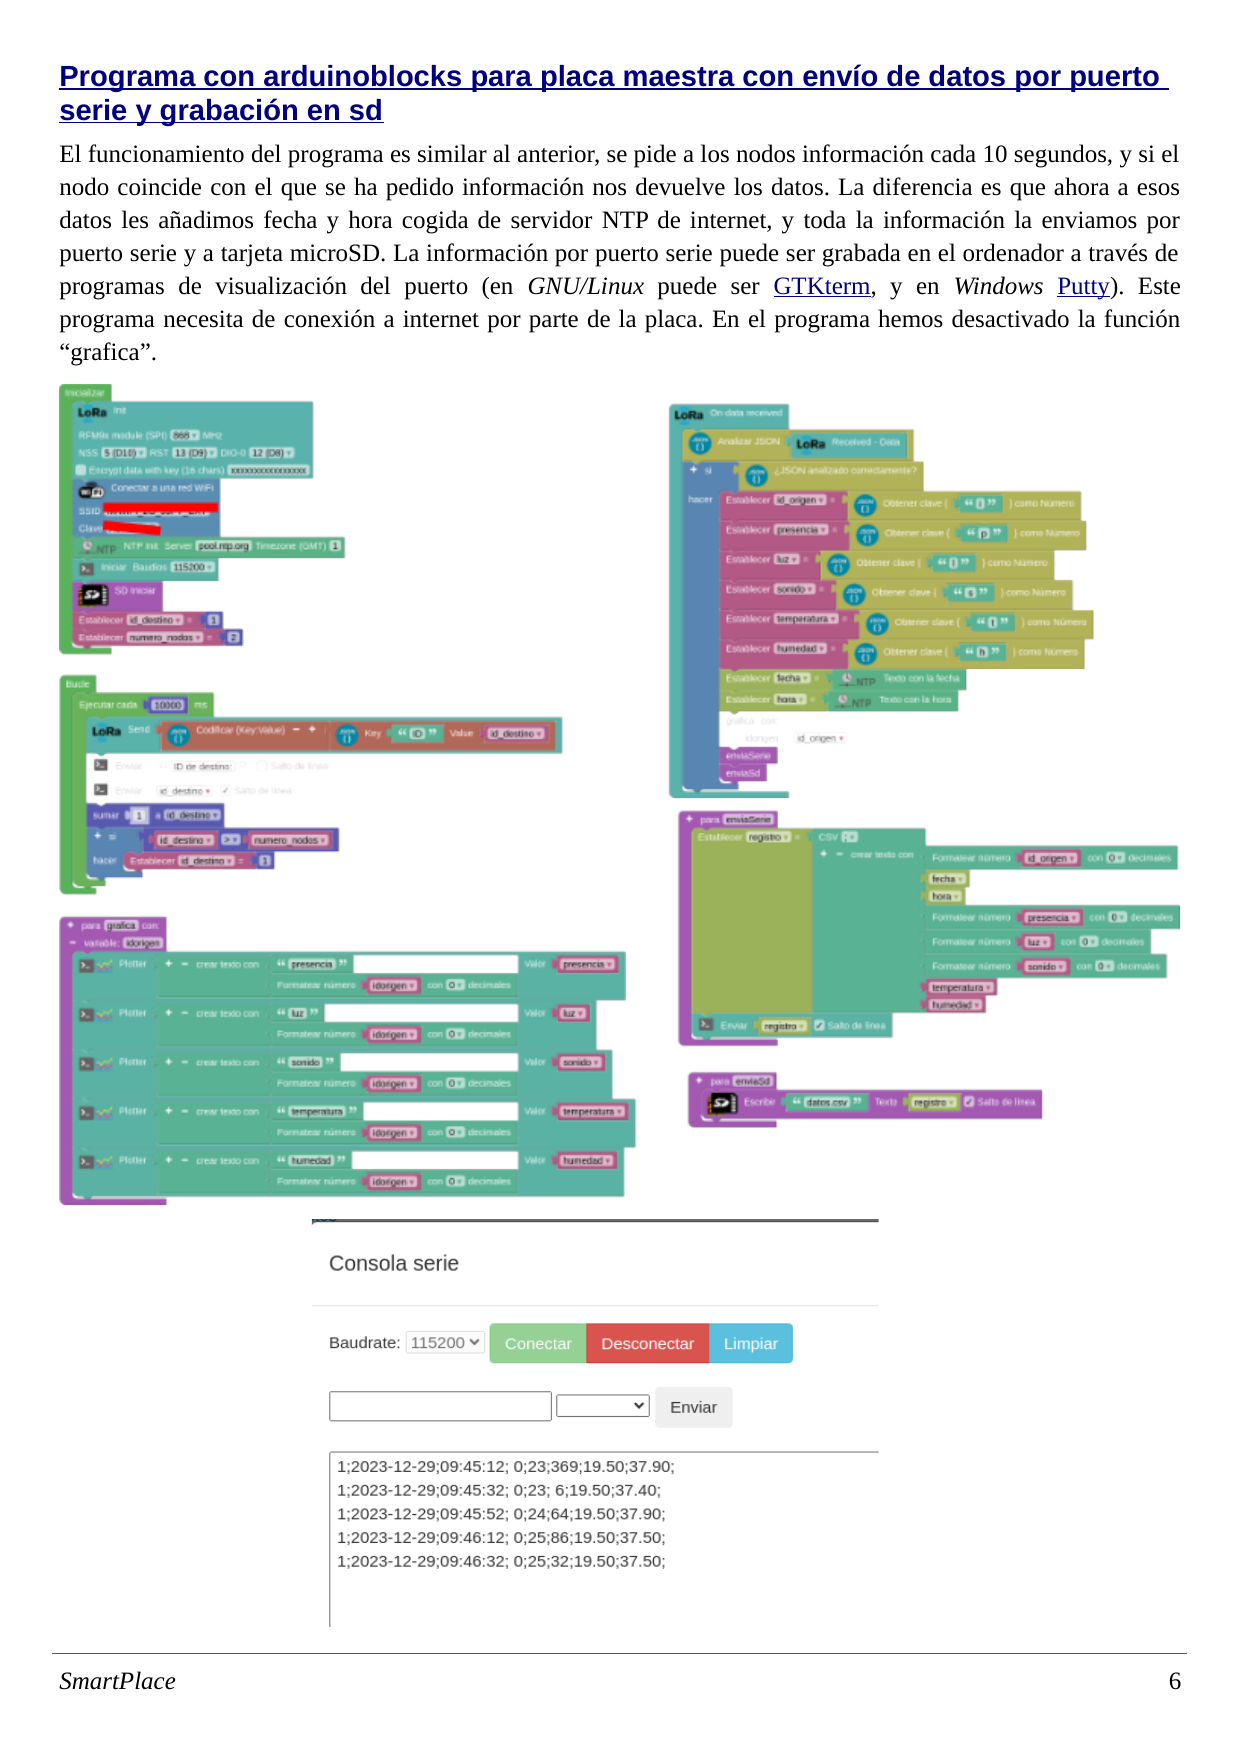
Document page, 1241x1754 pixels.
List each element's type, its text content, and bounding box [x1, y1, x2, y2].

picture [59, 384, 1182, 1207]
picture [311, 1219, 879, 1627]
subtitle Programa con arduinoblocks para placa maestra con envío de datos por puerto serie y grabación en sd [59, 59, 1181, 126]
text El funcionamiento del programa es similar al anterior, se pide a los nodos información cada 10 segundos, y si el nodo coincide con el que se ha pedido información nos devuelve los datos. La diferencia es que ahora a esos datos les añadimos fecha y hora cogida de servidor NTP de internet, y toda la información la enviamos por puerto serie y a tarjeta microSD. La información por puerto serie puede ser grabada en el ordenador a través de programas de visualización del puerto (en GNU/Linux puede ser GTKterm, y en Windows Putty). Este programa necesita de conexión a internet por parte de la placa. En el programa hemos desactivado la función “grafica”. [59, 139, 1181, 366]
